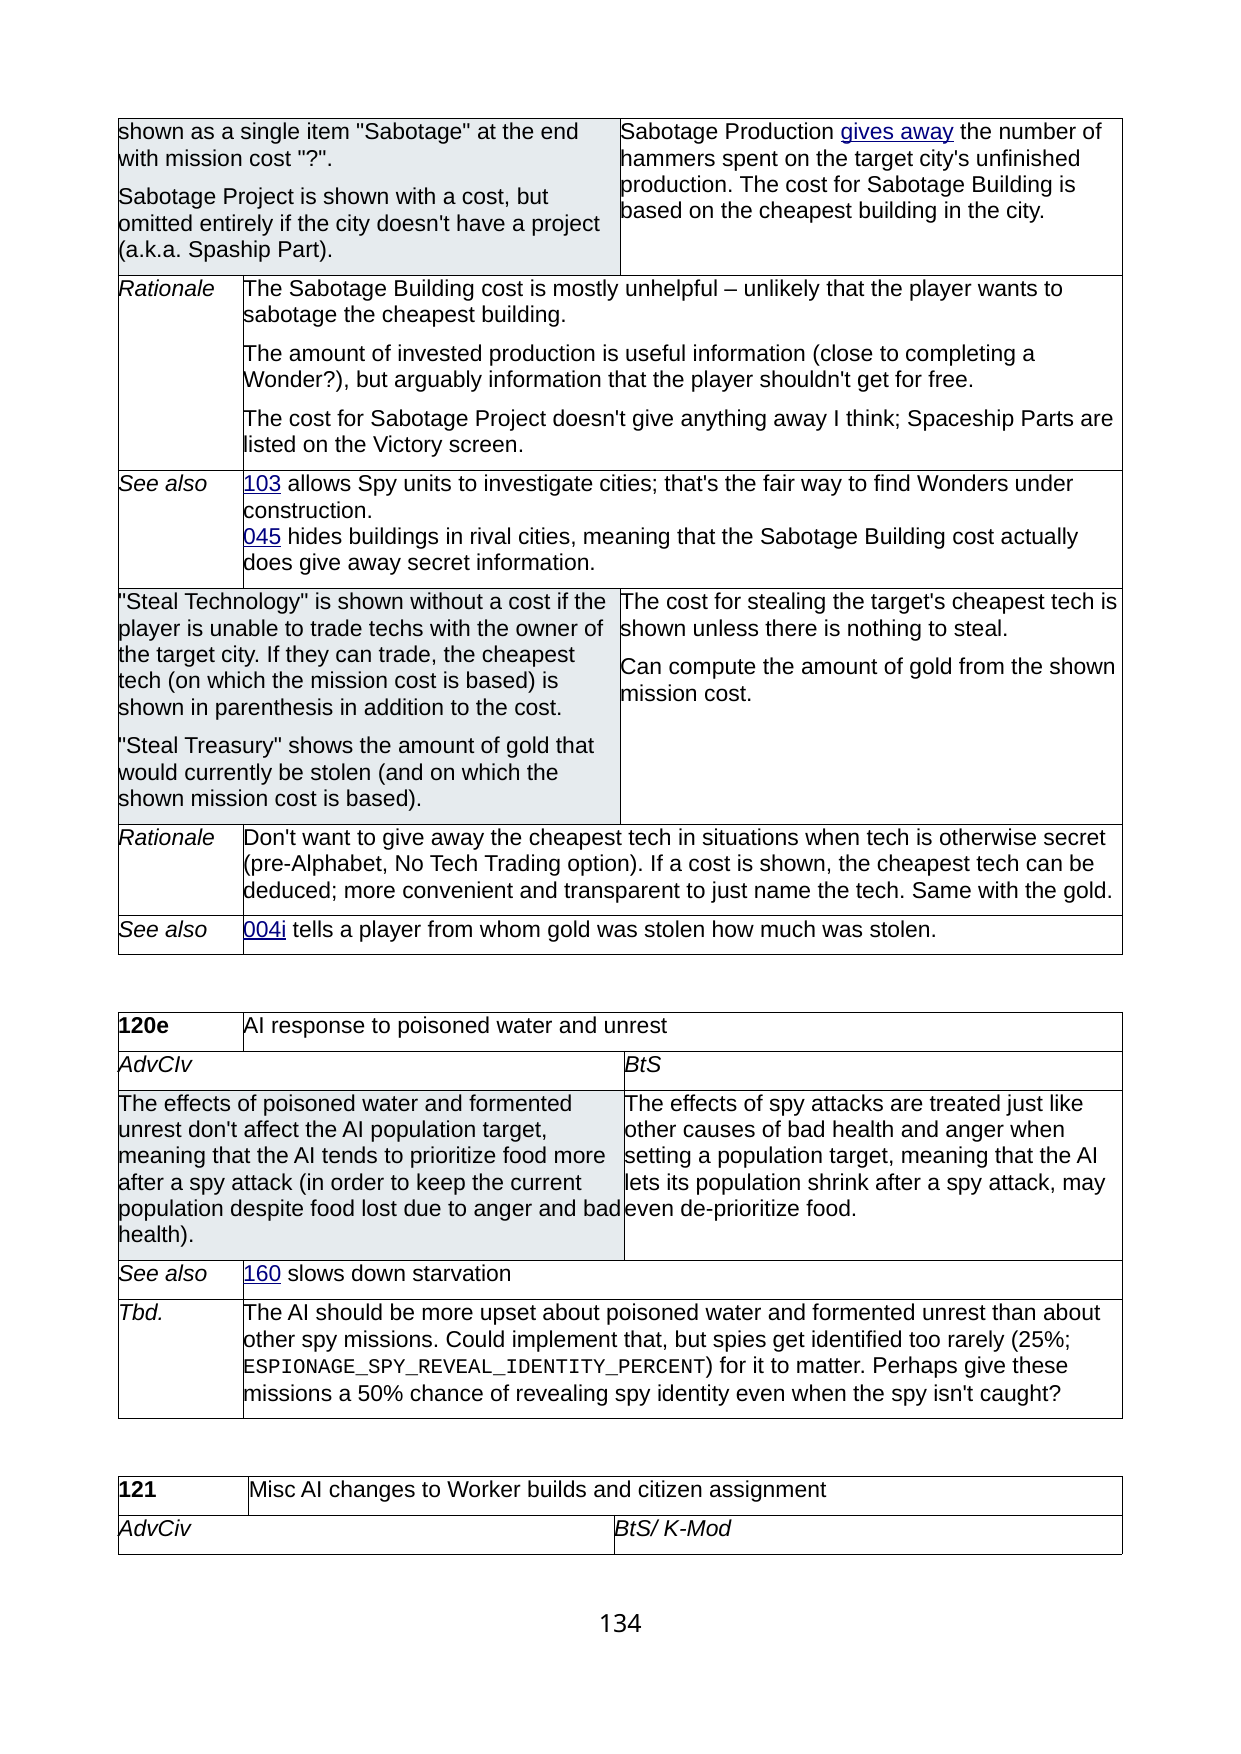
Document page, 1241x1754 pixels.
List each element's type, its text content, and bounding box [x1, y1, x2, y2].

table_cell "Steal Technology" is shown without a cost if the player is unable to trade techs with the owner of the target city. If they can trade, the cheapest tech (on which the mission cost is based) is shown in parenthesis in addition to the cost. "Steal Treasury" shows the amount of gold that would currently be stolen (and on which the shown mission cost is based). [119, 589, 620, 824]
table_cell The cost for stealing the target's cheapest tech is shown unless there is nothing to steal. Can compute the amount of gold from the shown mission cost. [621, 589, 1122, 824]
table_cell See also [119, 916, 243, 954]
table_cell The Sabotage Building cost is mostly unhelpful – unlikely that the player wants to sabotage the cheapest building. The amount of invested production is useful information (close to completing a Wonder?), but arguably information that the player shouldn't get for free. The cost for Sabotage Project doesn't give anything away I think; Spaceship Parts are listed on the Victory screen. [244, 276, 1122, 470]
table_cell BtS [625, 1052, 1122, 1089]
table_cell The AI should be more upset about poisoned water and formented unrest than about other spy missions. Could implement that, but spies get identified too rarely (25%; ESPIONAGE_SPY_REVEAL_IDENTITY_PERCENT) for it to matter. Perhaps give these missions a 50% chance of revealing spy identity even when the spy isn't caught? [244, 1300, 1122, 1418]
table_cell 103 allows Spy units to investigate cities; that's the fair way to find Wonders under construction. 045 hides buildings in rival cities, meaning that the Sabotage Building cost actually does give away secret information. [244, 471, 1122, 588]
table_cell shown as a single item "Sabotage" at the end with mission cost "?". Sabotage Project is shown with a cost, but omitted entirely if the city doesn't have a project (a.k.a. Spaship Part). [119, 119, 620, 275]
table_cell Rationale [119, 825, 243, 915]
table_header 121 [119, 1477, 248, 1515]
table_cell Sabotage Production gives away the number of hammers spent on the target city's unfinished production. The cost for Sabotage Building is based on the cheapest building in the city. [621, 119, 1122, 275]
table_cell BtS/ K-Mod [615, 1516, 1122, 1554]
table_cell See also [119, 1261, 243, 1299]
table_cell 004i tells a player from whom gold was stolen how much was stolen. [244, 916, 1122, 954]
table_cell AdvCiv [119, 1516, 614, 1554]
table_cell Don't want to give away the cheapest tech in situations when tech is otherwise secret (pre-Alphabet, No Tech Trading option). If a cost is shown, the cheapest tech can be deduced; more convenient and transparent to just name the tech. Same with the gold. [244, 825, 1122, 915]
table_cell The effects of poisoned water and formented unrest don't affect the AI population target, meaning that the AI tends to prioritize food more after a spy attack (in order to keep the current population despite food lost due to anger and bad health). [119, 1091, 624, 1260]
table_cell AdvCIv [119, 1052, 624, 1089]
table_cell The effects of spy attacks are treated just like other causes of bad health and anger when setting a population target, meaning that the AI lets its population shrink after a spy attack, may even de-prioritize food. [625, 1091, 1122, 1260]
table_header AI response to poisoned water and unrest [244, 1013, 1122, 1051]
table_cell See also [119, 471, 243, 588]
table_cell Rationale [119, 276, 243, 470]
table_header 120e [119, 1013, 243, 1051]
table_cell 160 slows down starvation [244, 1261, 1122, 1299]
table_header Misc AI changes to Worker builds and citizen assignment [249, 1477, 1122, 1515]
table_cell Tbd. [119, 1300, 243, 1418]
